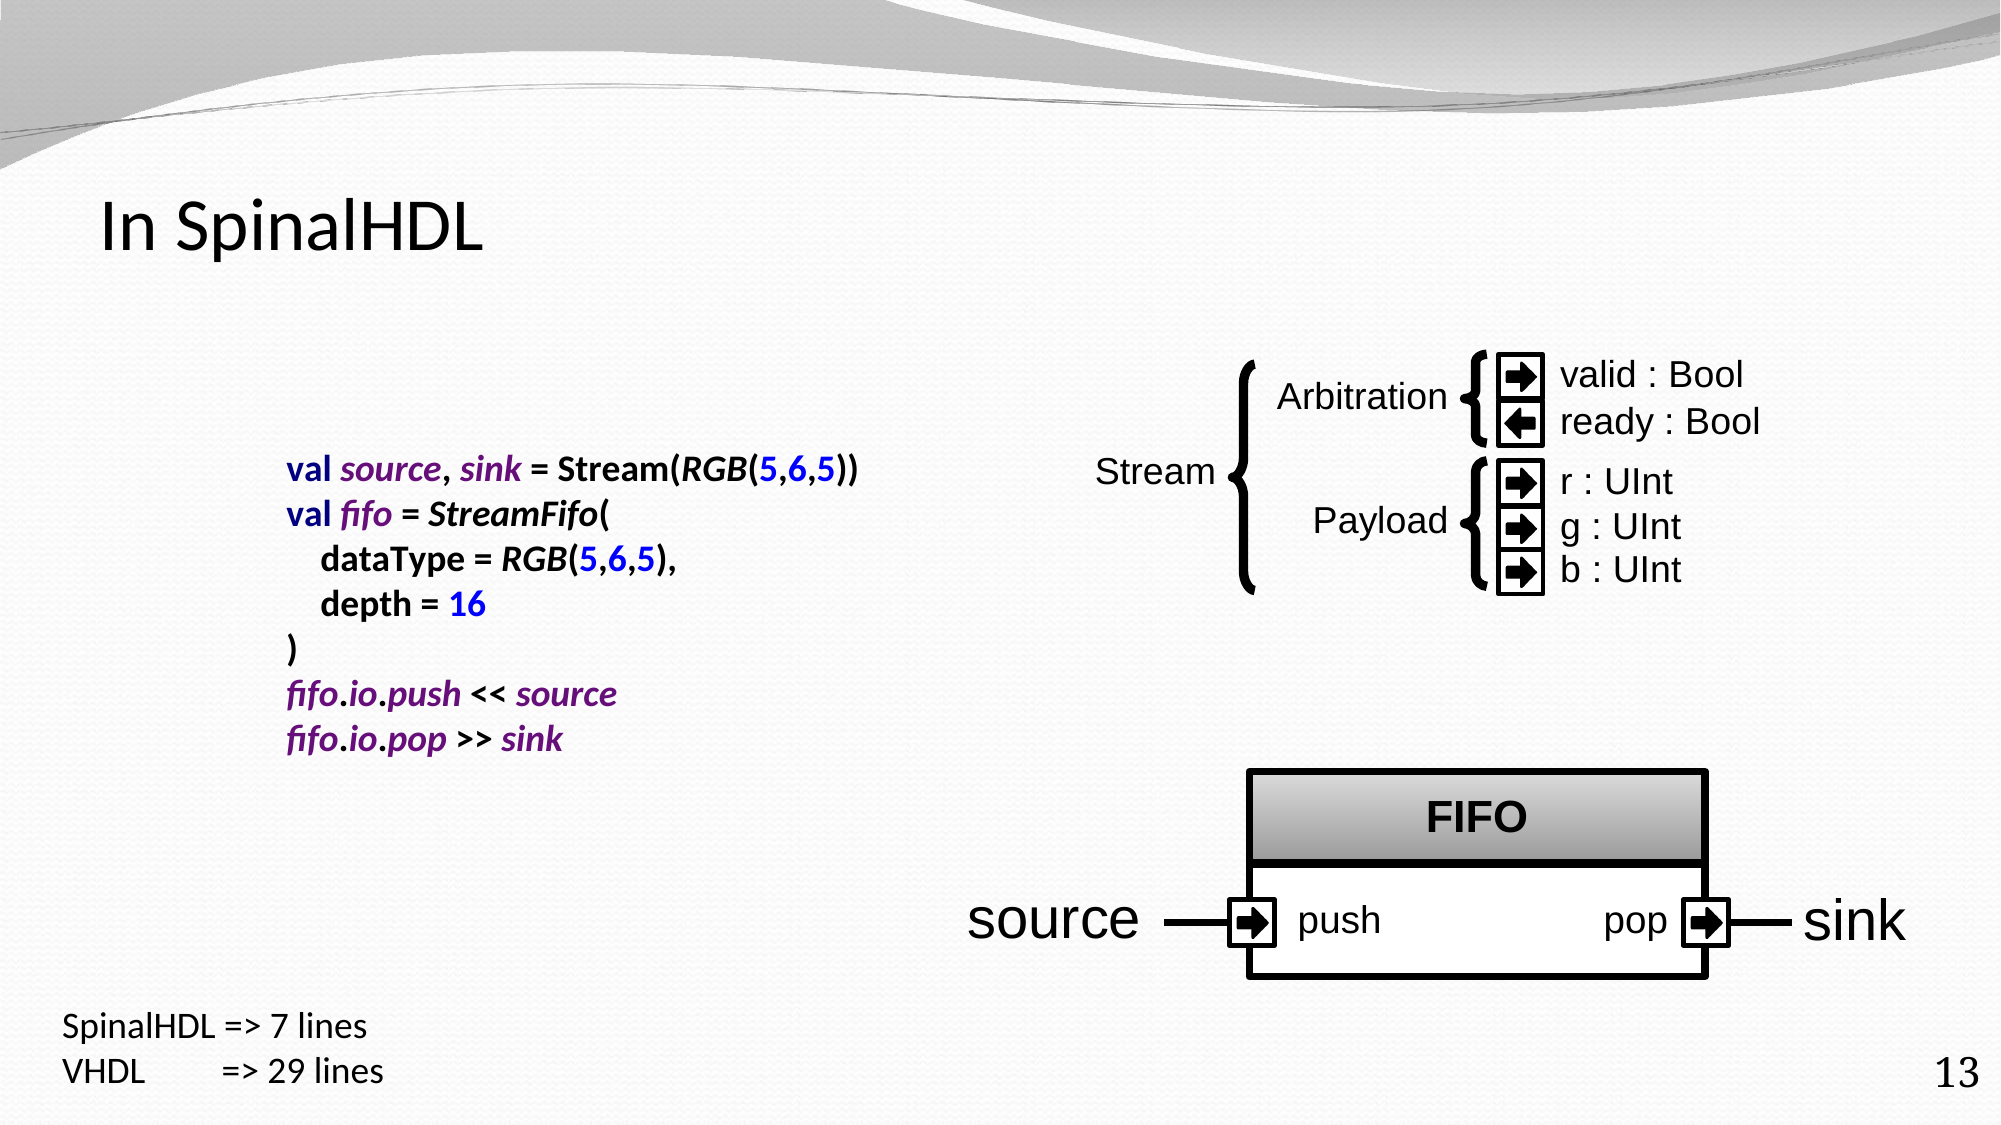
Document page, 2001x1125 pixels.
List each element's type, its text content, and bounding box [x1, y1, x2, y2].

text_box SpinalHDL => 7 lines VHDL => 29 lines [47, 993, 517, 1099]
text_box val source, sink = Stream(RGB(5,6,5)) val fifo = StreamFifo( dataType = RGB(5,6,5), depth = 16 ) fifo.io.push << source fifo.io.pop >> sink [271, 437, 880, 857]
title In SpinalHDL [99, 78, 1985, 266]
text_box [1813, 1042, 1981, 1103]
picture [0, 0, 2001, 1125]
